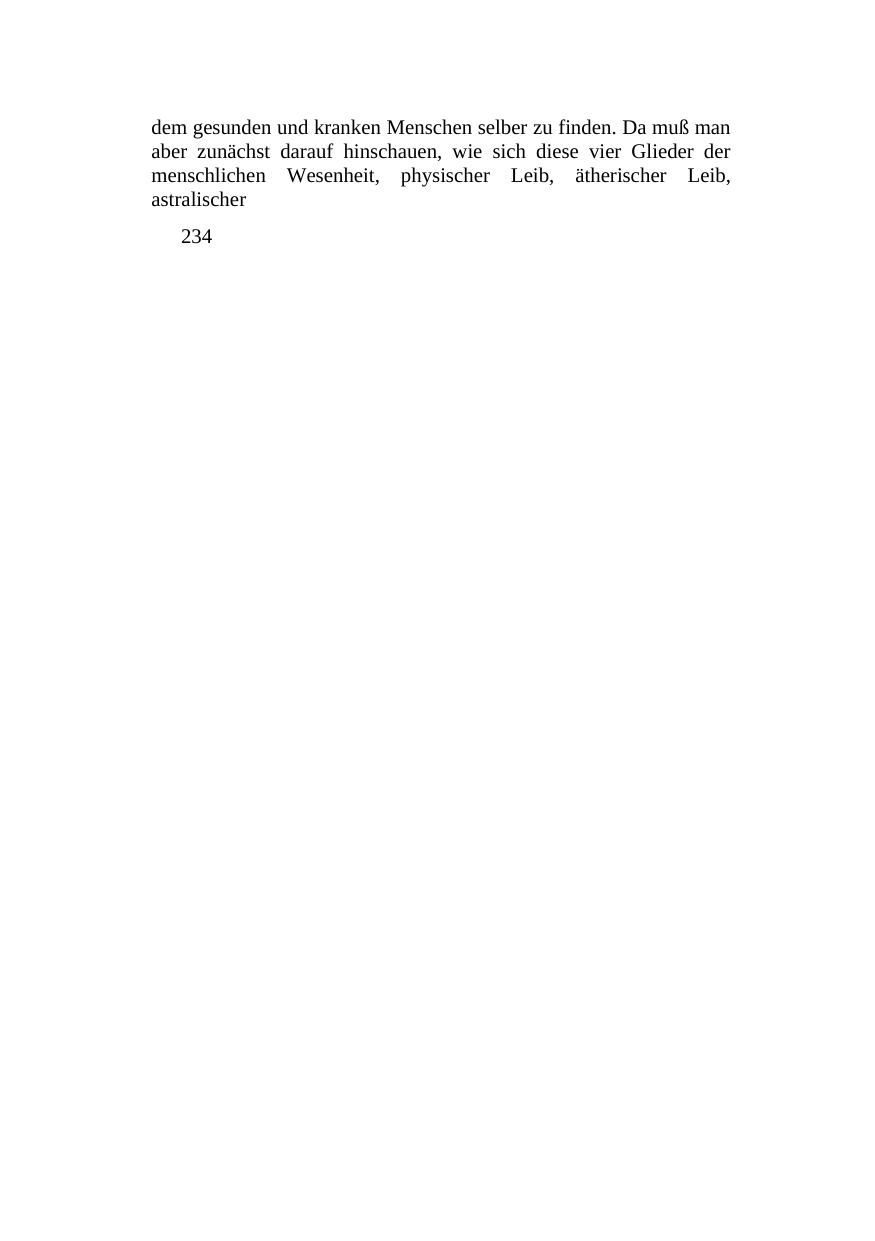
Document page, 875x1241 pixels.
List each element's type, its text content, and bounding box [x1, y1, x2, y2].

text dem gesunden und kranken Menschen selber zu finden. Da muß man aber zunächst darauf hinschauen, wie sich diese vier Glieder der menschlichen Wesenheit, physischer Leib, ätherischer Leib, astralischer [151, 115, 732, 211]
text 234 [181, 224, 732, 248]
